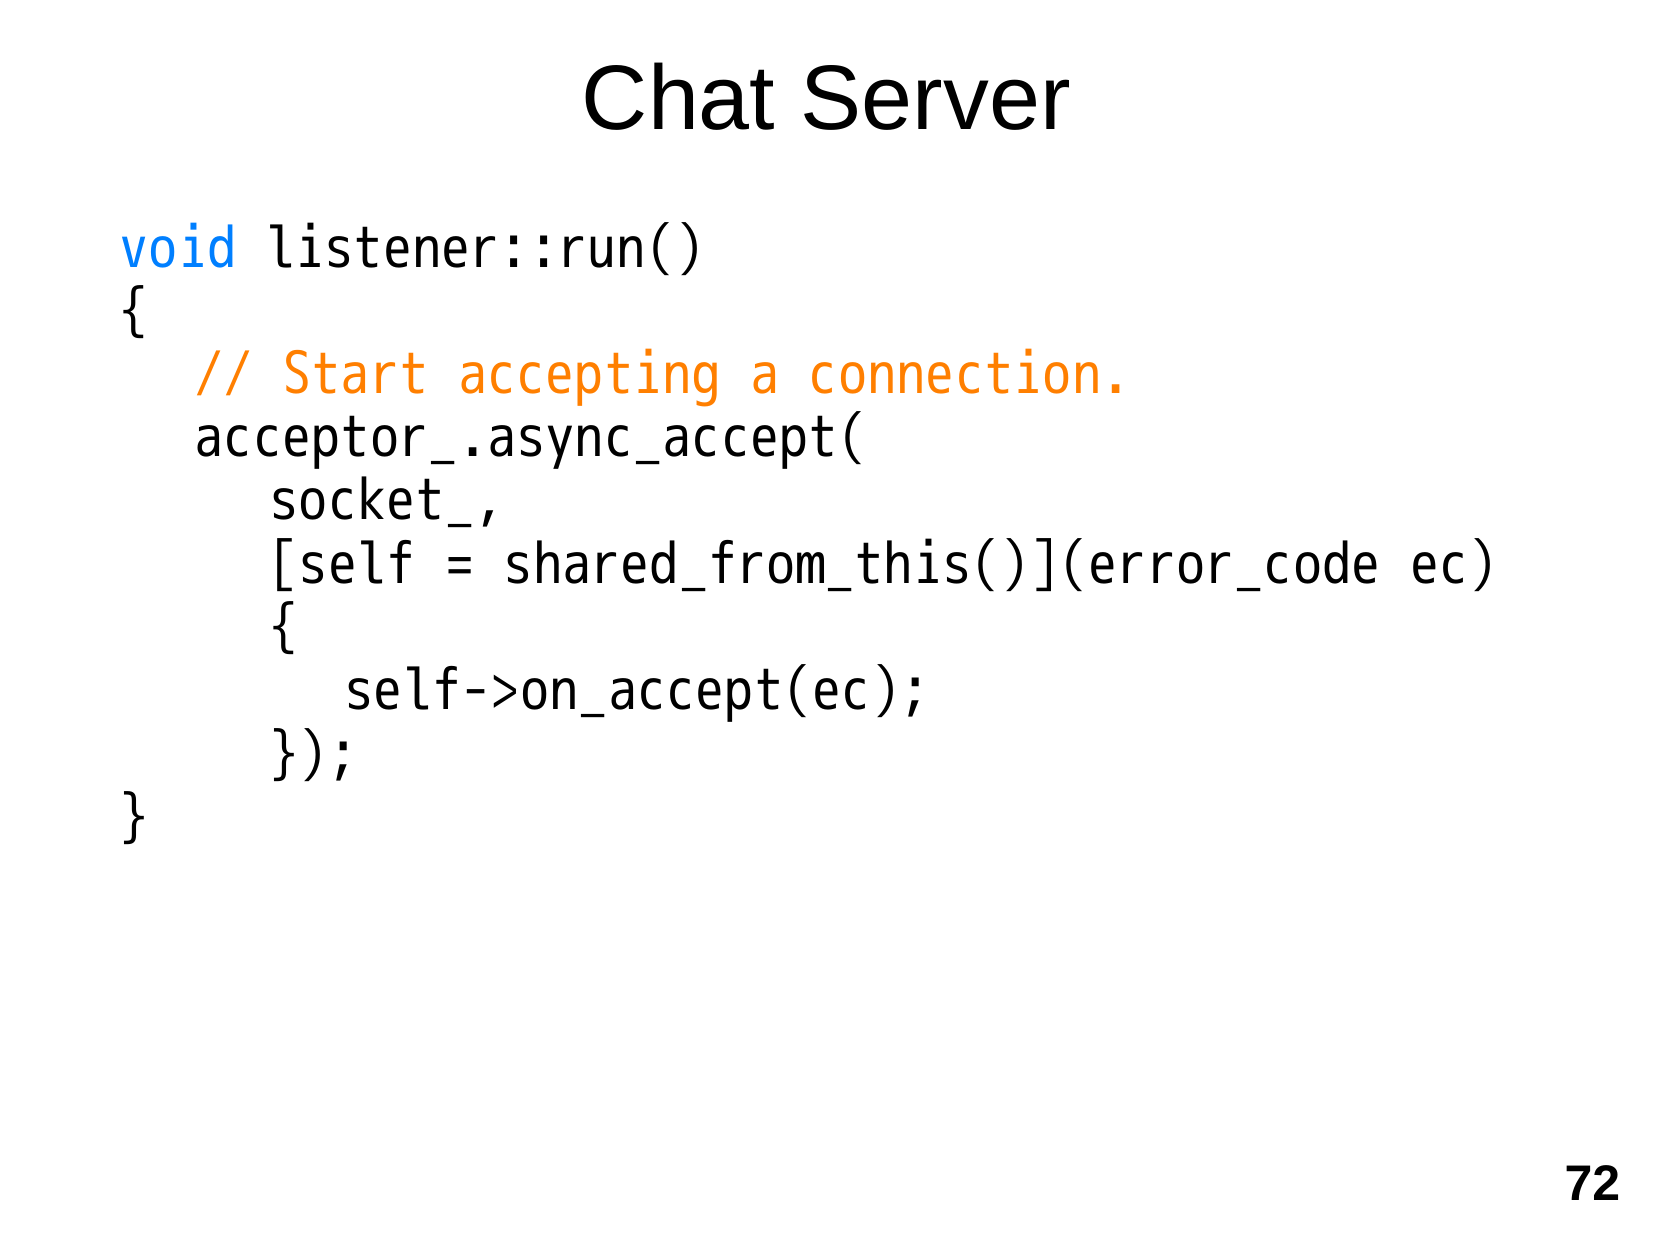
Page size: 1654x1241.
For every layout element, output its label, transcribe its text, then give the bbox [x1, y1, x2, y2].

title Chat Server [82, 15, 1571, 181]
text_box void listener::run() { // Start accepting a connection. acceptor_.async_accept( socket_, [self = shared_from_this()](error_code ec) { self->on_accept(ec); }); } [104, 210, 1575, 948]
